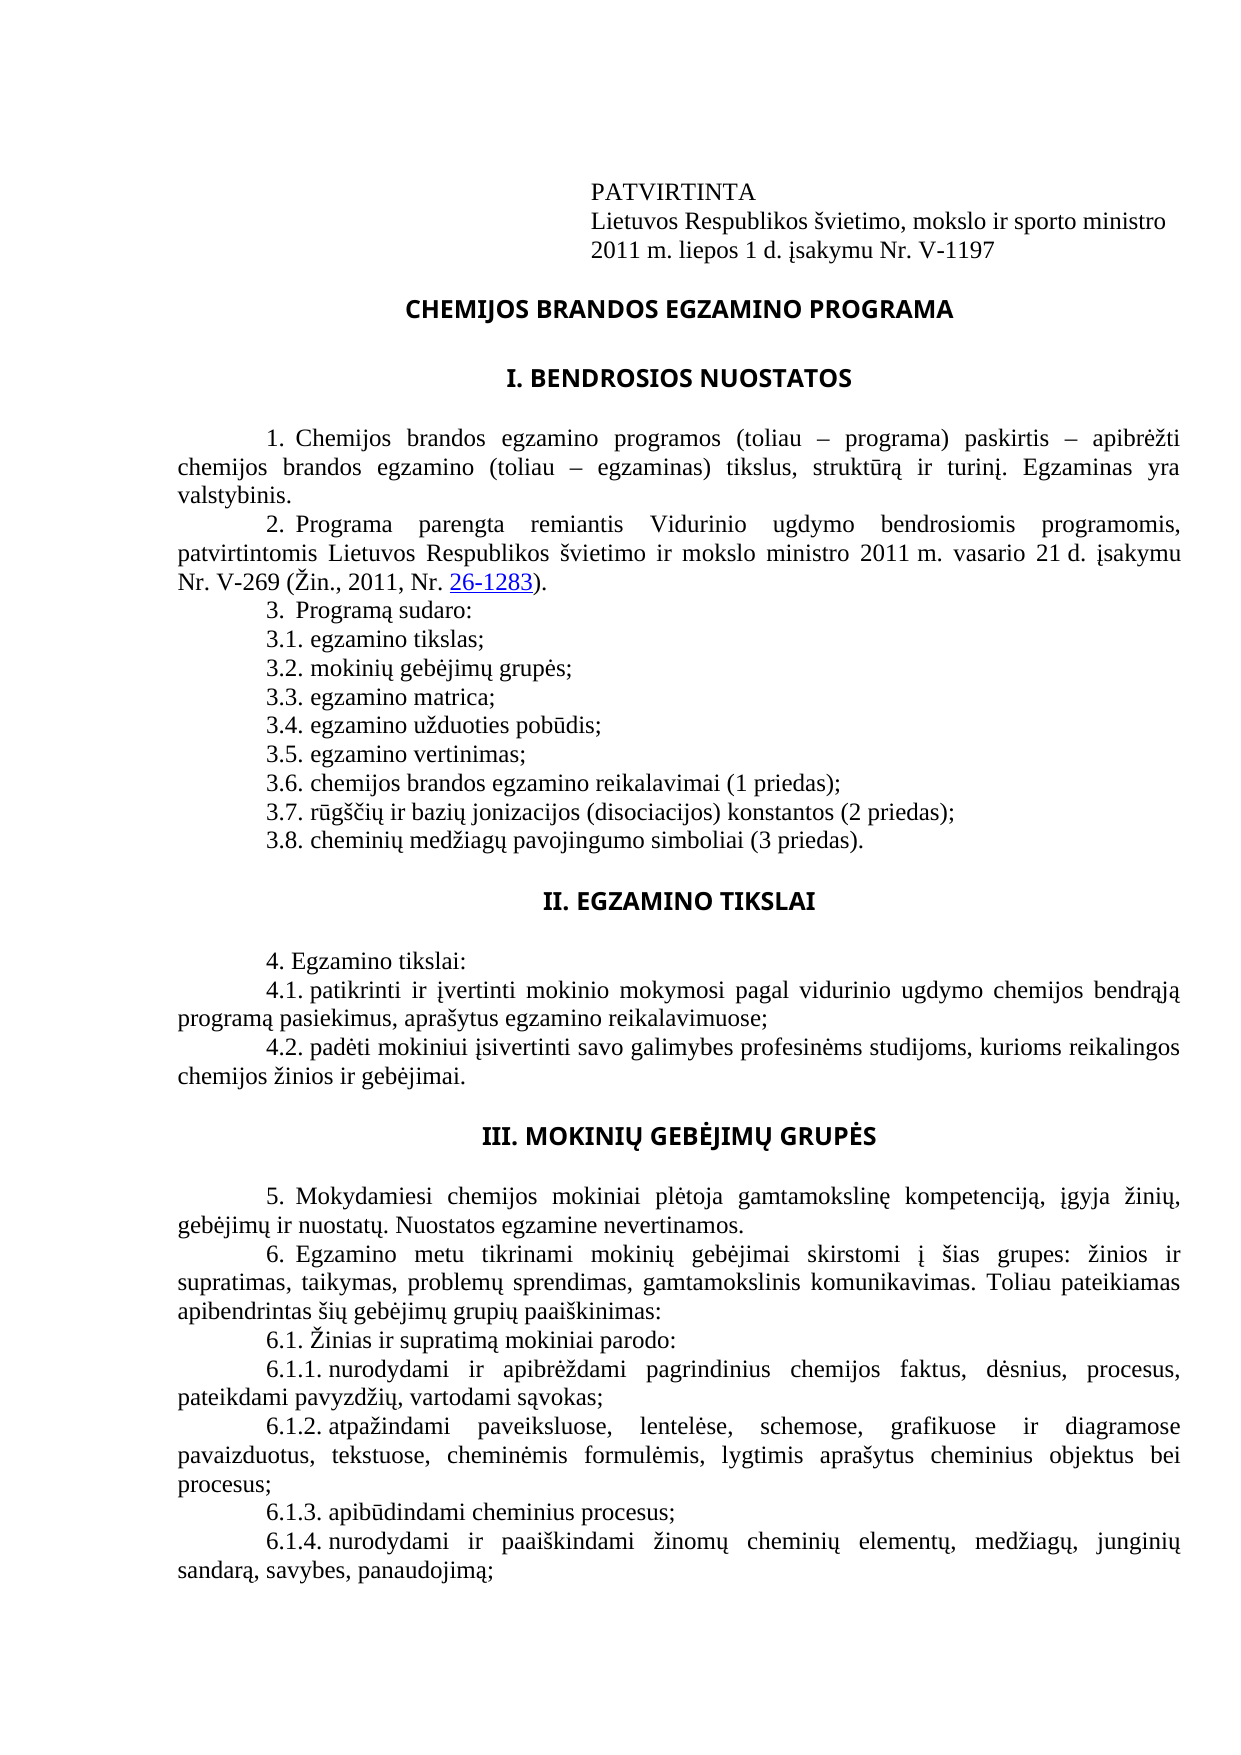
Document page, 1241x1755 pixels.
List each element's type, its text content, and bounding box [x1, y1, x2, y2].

text 4.1. patikrinti ir įvertinti mokinio mokymosi pagal vidurinio ugdymo chemijos bendrąją programą pasiekimus, aprašytus egzamino reikalavimuose; [177, 975, 1181, 1032]
subtitle III. MOKINIŲ GEBĖJIMŲ GRUPĖS [177, 1118, 1181, 1152]
subtitle II. EGZAMINO TIKSLAI [177, 883, 1181, 917]
text 4. Egzamino tikslai: [177, 946, 1181, 975]
text 2. Programa parengta remiantis Vidurinio ugdymo bendrosiomis programomis, patvirtintomis Lietuvos Respublikos švietimo ir mokslo ministro 2011 m. vasario 21 d. įsakymu Nr. V-269 (Žin., 2011, Nr. 26-1283). [177, 509, 1181, 596]
text 3.4. egzamino užduoties pobūdis; [215, 711, 1181, 739]
text 6.1.1. nurodydami ir apibrėždami pagrindinius chemijos faktus, dėsnius, procesus, pateikdami pavyzdžių, vartodami sąvokas; [177, 1354, 1181, 1411]
text 5. Mokydamiesi chemijos mokiniai plėtoja gamtamokslinę kompetenciją, įgyja žinių, gebėjimų ir nuostatų. Nuostatos egzamine nevertinamos. [177, 1181, 1181, 1239]
text 1. Chemijos brandos egzamino programos (toliau – programa) paskirtis – apibrėžti chemijos brandos egzamino (toliau – egzaminas) tikslus, struktūrą ir turinį. Egzaminas yra valstybinis. [177, 423, 1181, 509]
text 6.1.3. apibūdindami cheminius procesus; [177, 1497, 1181, 1526]
subtitle CHEMIJOS BRANDOS EGZAMINO PROGRAMA [177, 292, 1181, 326]
text 4.2. padėti mokiniui įsivertinti savo galimybes profesinėms studijoms, kurioms reikalingos chemijos žinios ir gebėjimai. [177, 1032, 1181, 1090]
text 3. Programą sudaro: [177, 596, 1181, 624]
text 3.5. egzamino vertinimas; [215, 739, 1181, 768]
text 6.1.4. nurodydami ir paaiškindami žinomų cheminių elementų, medžiagų, junginių sandarą, savybes, panaudojimą; [177, 1526, 1181, 1584]
text 6. Egzamino metu tikrinami mokinių gebėjimai skirstomi į šias grupes: žinios ir supratimas, taikymas, problemų sprendimas, gamtamokslinis komunikavimas. Toliau pateikiamas apibendrintas šių gebėjimų grupių paaiškinimas: [177, 1239, 1181, 1325]
text 3.7. rūgščių ir bazių jonizacijos (disociacijos) konstantos (2 priedas); [215, 797, 1181, 826]
text 3.8. cheminių medžiagų pavojingumo simboliai (3 priedas). [215, 826, 1181, 854]
text 3.6. chemijos brandos egzamino reikalavimai (1 priedas); [215, 768, 1181, 797]
text 6.1. Žinias ir supratimą mokiniai parodo: [177, 1325, 1181, 1354]
text 3.2. mokinių gebėjimų grupės; [215, 653, 1181, 682]
text 6.1.2. atpažindami paveiksluose, lentelėse, schemose, grafikuose ir diagramose pavaizduotus, tekstuose, cheminėmis formulėmis, lygtimis aprašytus cheminius objektus bei procesus; [177, 1411, 1181, 1497]
subtitle I. BENDROSIOS NUOSTATOS [177, 360, 1181, 394]
text Lietuvos Respublikos švietimo, mokslo ir sporto ministro [177, 206, 1181, 235]
text PATVIRTINTA [177, 177, 1181, 206]
text 2011 m. liepos 1 d. įsakymu Nr. V-1197 [177, 235, 1181, 263]
text 3.3. egzamino matrica; [215, 682, 1181, 711]
text 3.1. egzamino tikslas; [215, 624, 1181, 653]
